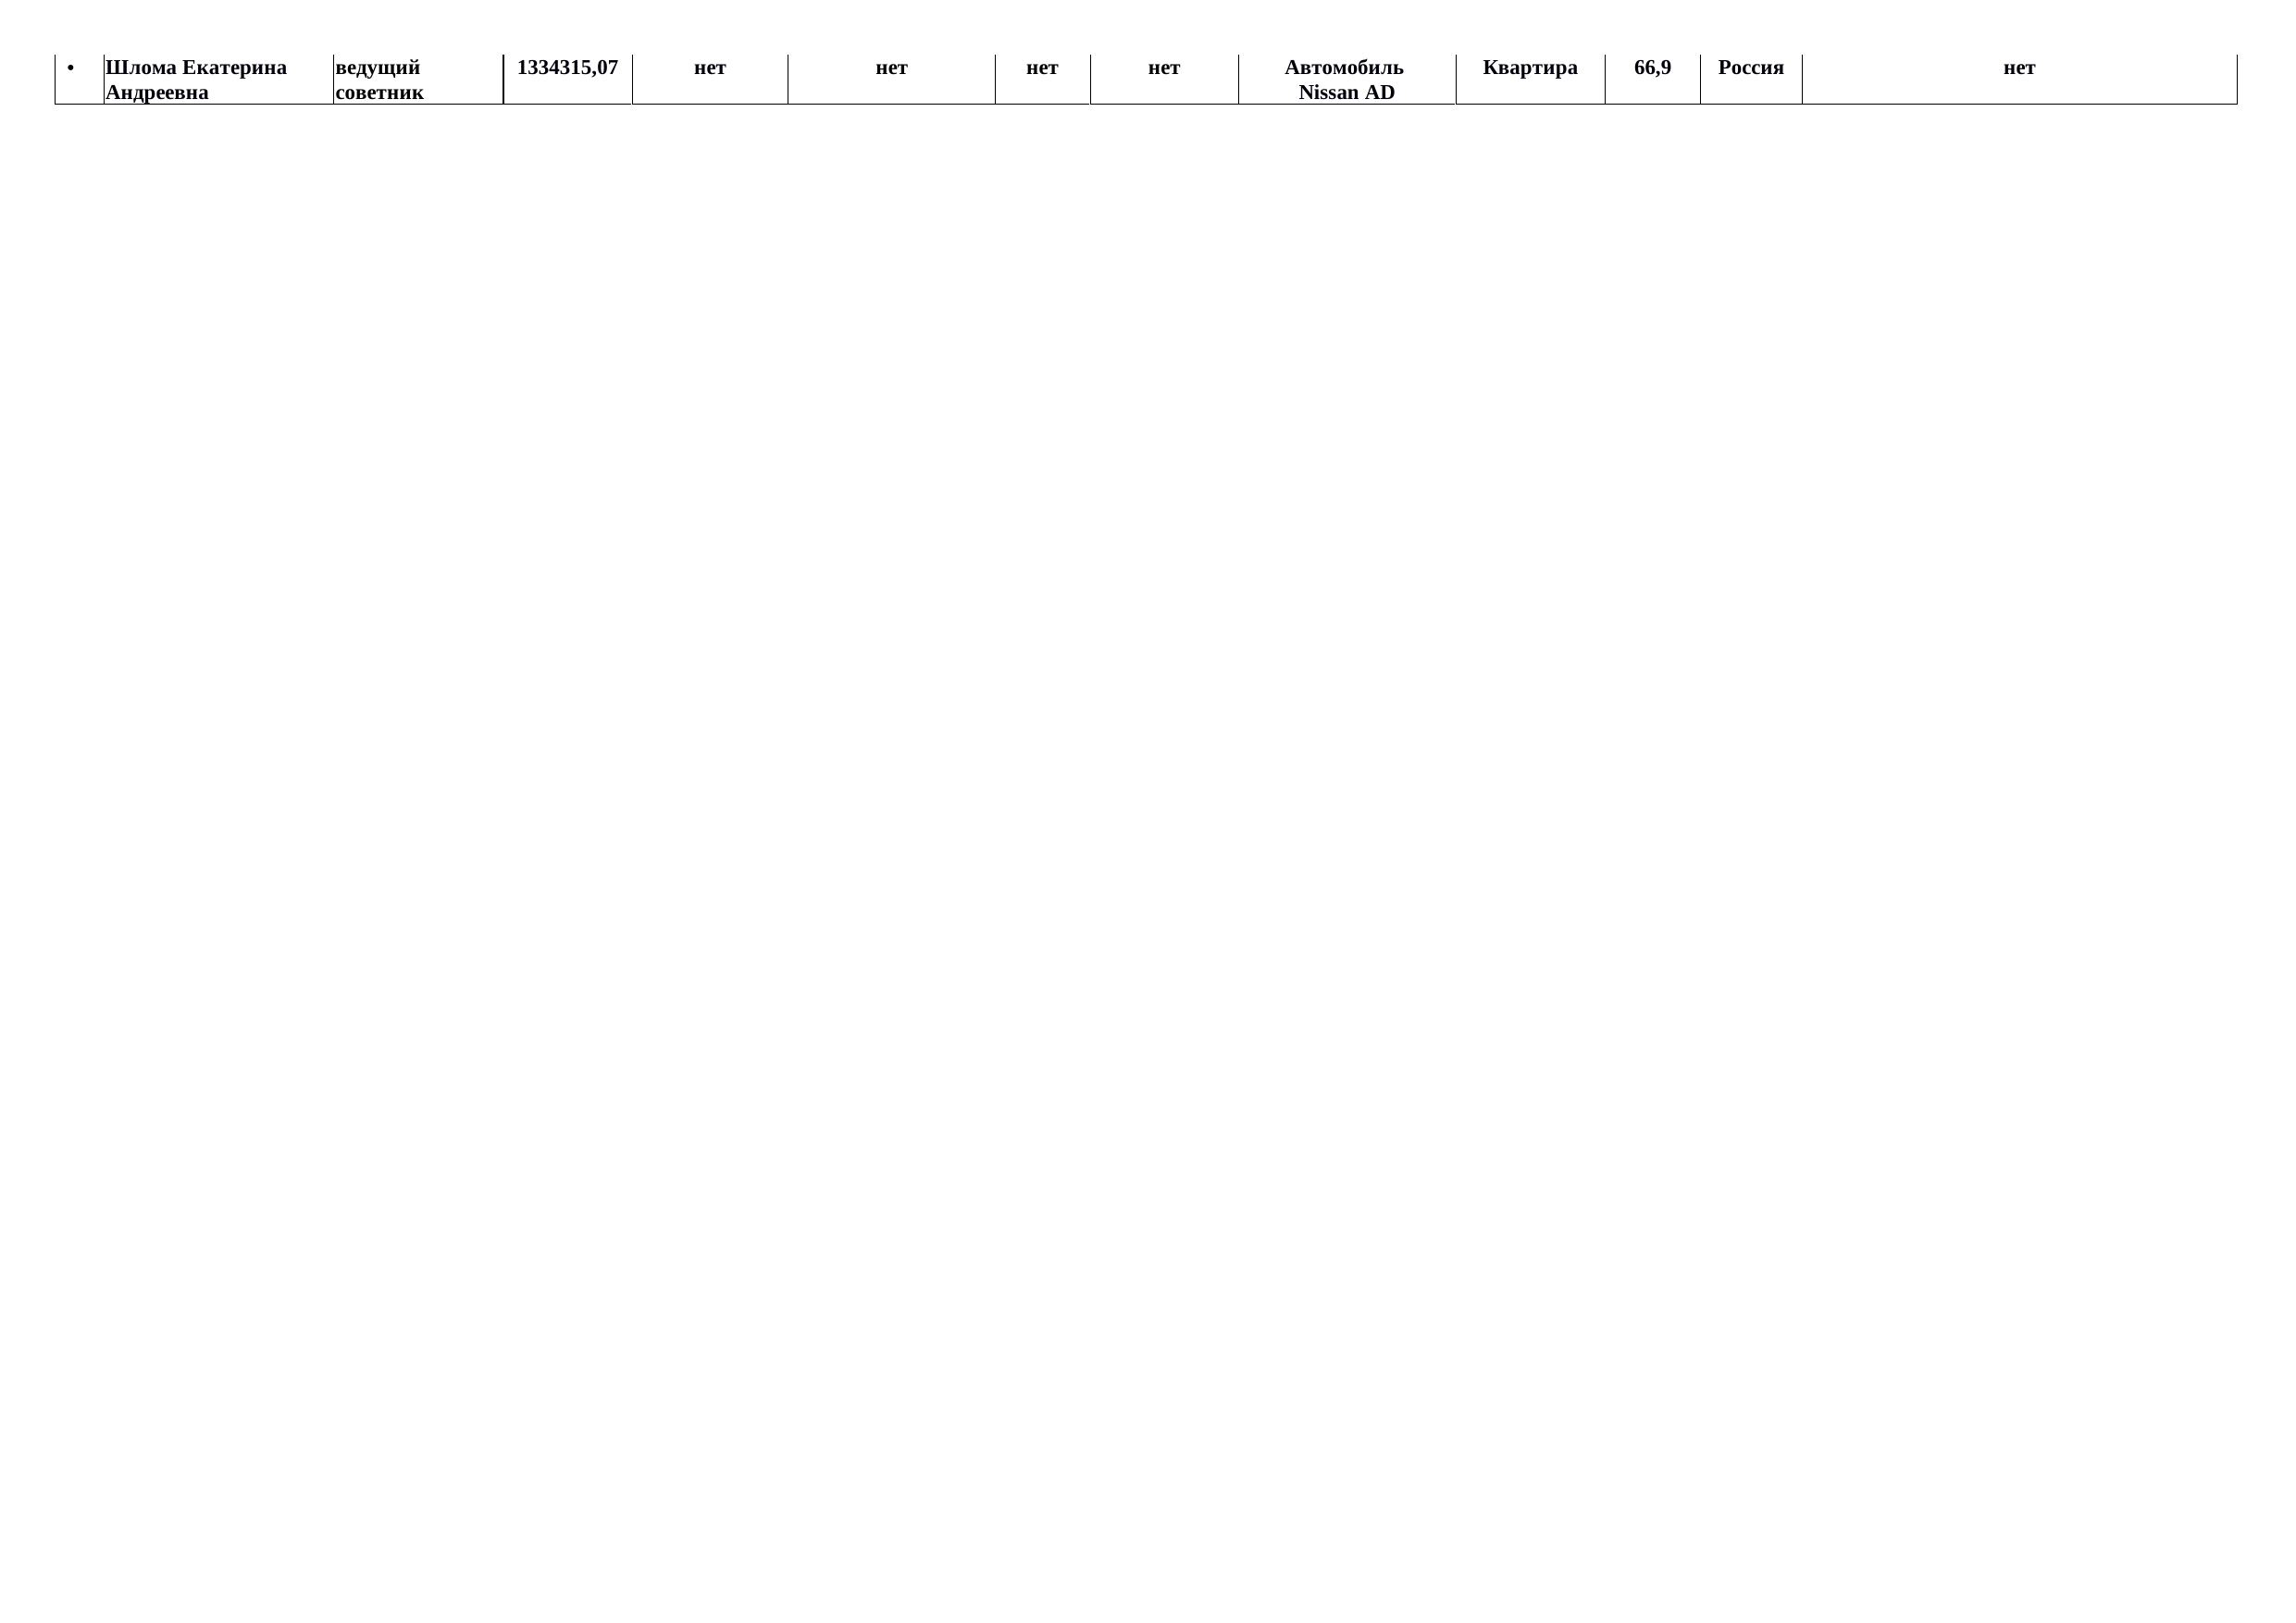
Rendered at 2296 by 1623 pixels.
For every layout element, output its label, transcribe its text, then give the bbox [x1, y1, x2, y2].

table_cell Россия [1701, 55, 1802, 104]
table_cell нет [996, 55, 1089, 104]
table_cell нет [633, 55, 788, 104]
table_cell ведущий советник [334, 55, 503, 104]
table_cell 1334315,07 [504, 55, 631, 104]
table_cell нет [1091, 55, 1238, 104]
table_cell нет [788, 55, 995, 104]
table_cell Шлома Екатерина Андреевна [105, 55, 333, 104]
table_cell Квартира [1457, 55, 1605, 104]
table_cell [56, 55, 104, 104]
table_cell 66,9 [1606, 55, 1700, 104]
table_cell Автомобиль Nissan AD [1239, 55, 1455, 104]
table_cell нет [1803, 55, 2237, 104]
